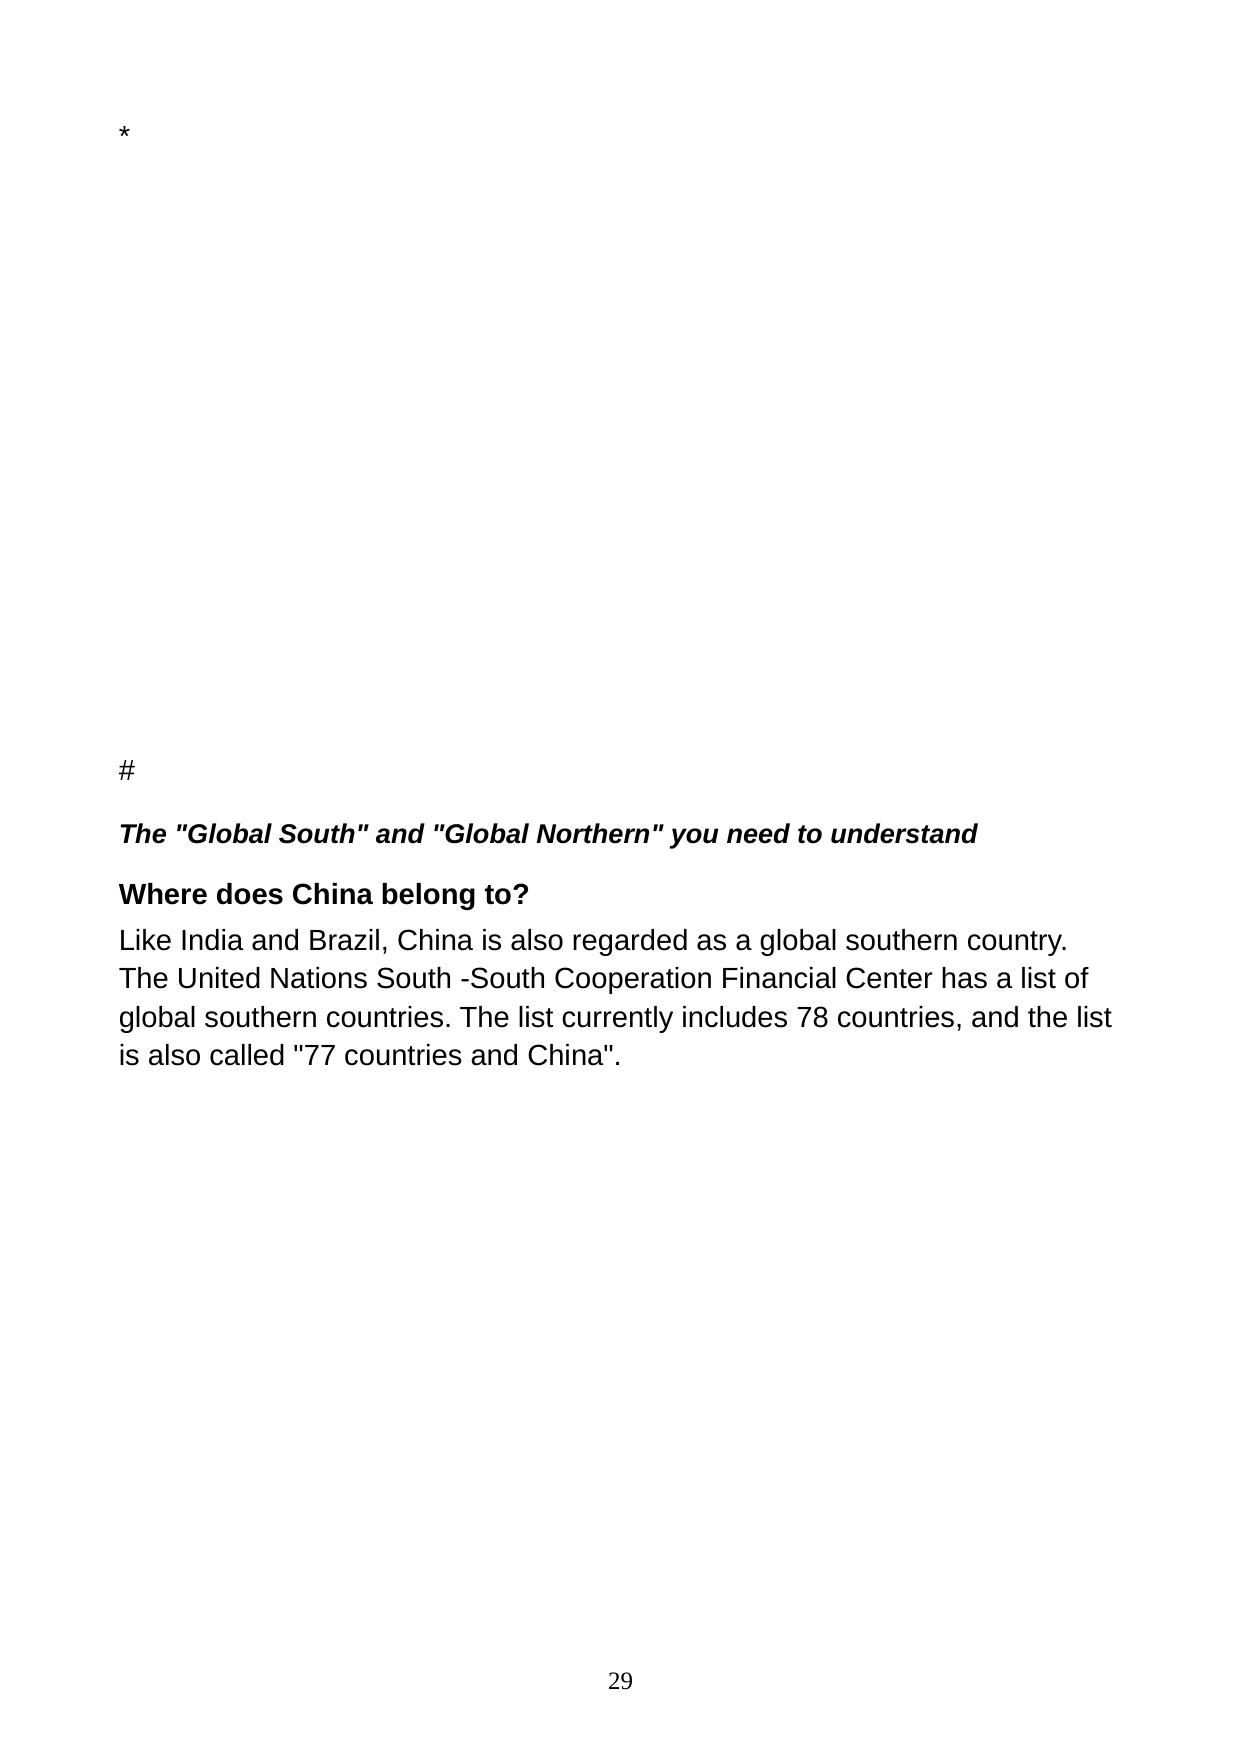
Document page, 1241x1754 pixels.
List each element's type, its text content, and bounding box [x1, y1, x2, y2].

text * # [118, 118, 1122, 786]
subtitle Where does China belong to? [118, 877, 1122, 910]
text Like India and Brazil, China is also regarded as a global southern country. The United Nations South -South Cooperation Financial Center has a list of global southern countries. The list currently includes 78 countries, and the list is also called "77 countries and China". [118, 923, 1122, 1072]
subtitle The "Global South" and "Global Northern" you need to understand [118, 818, 1122, 849]
